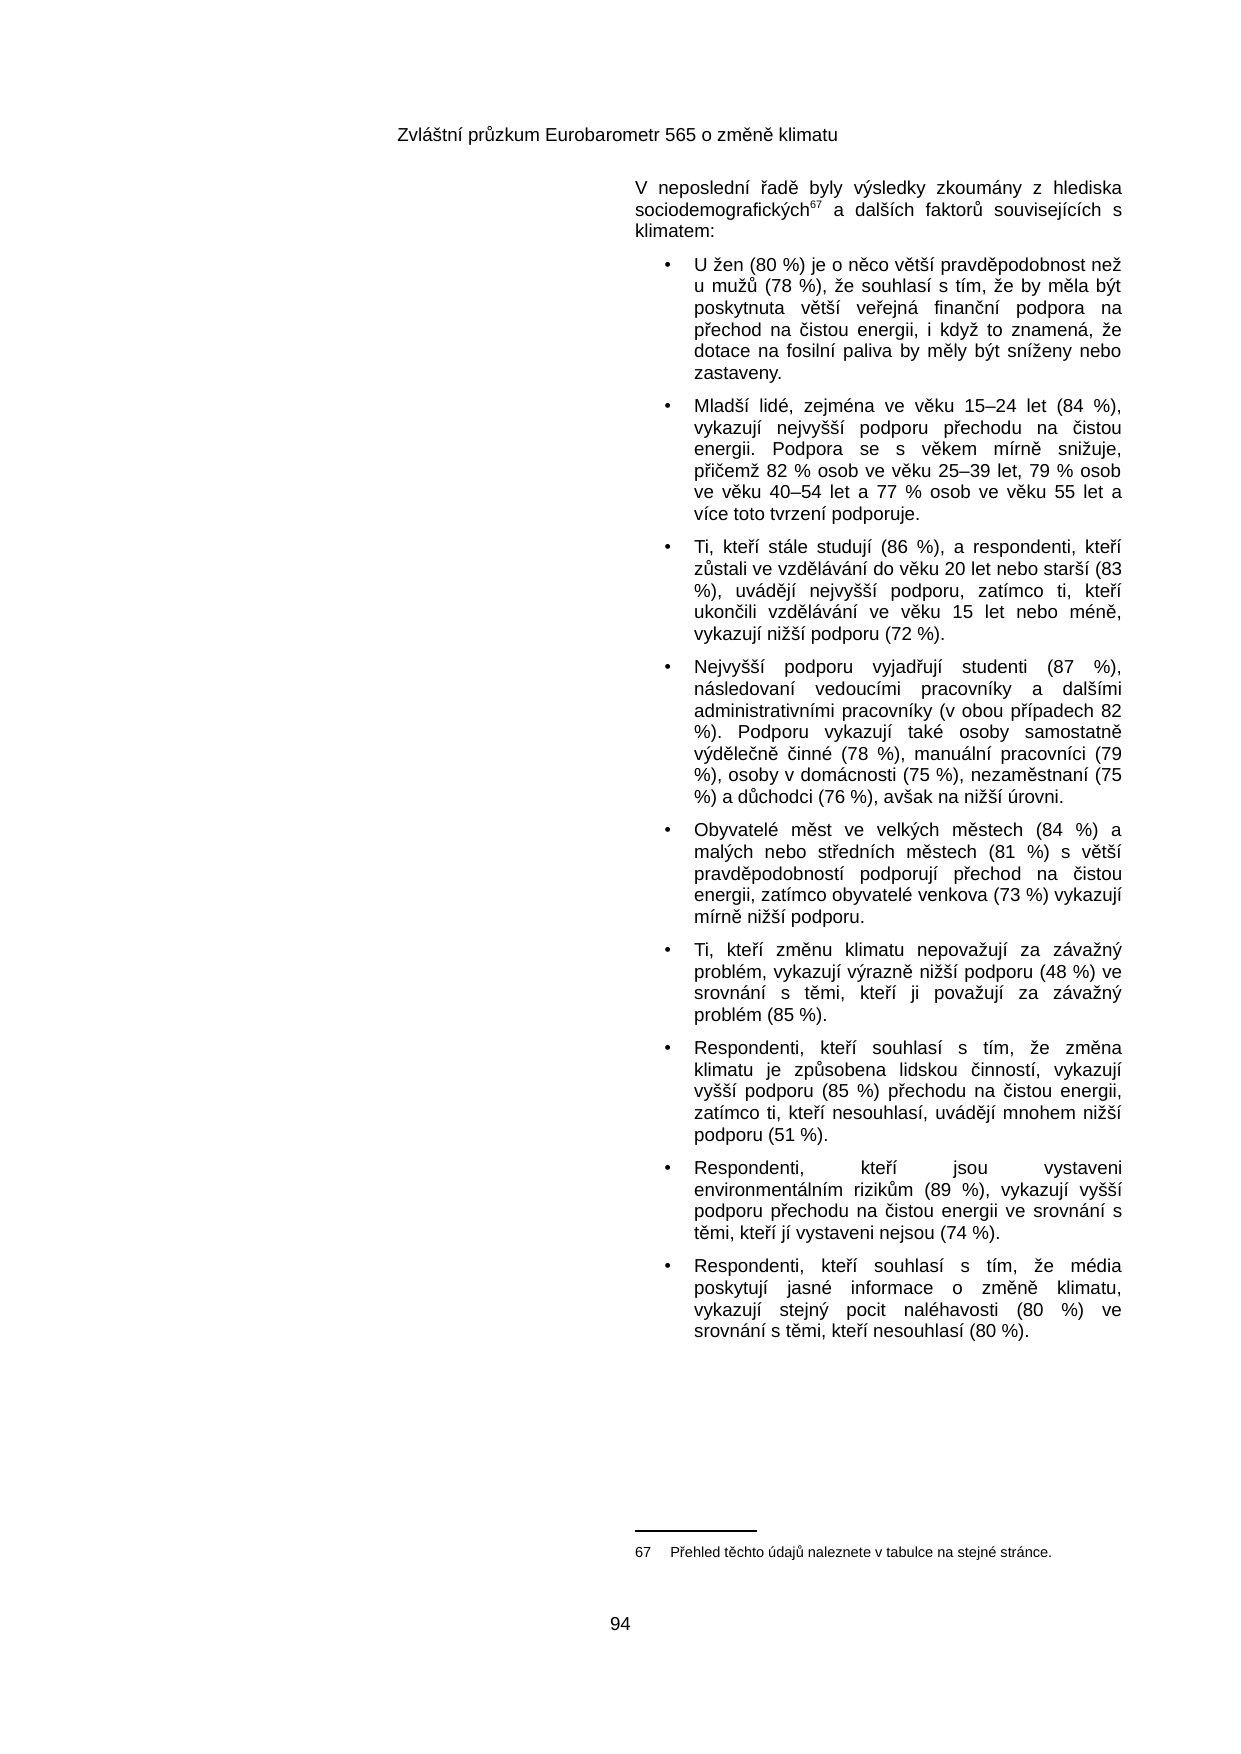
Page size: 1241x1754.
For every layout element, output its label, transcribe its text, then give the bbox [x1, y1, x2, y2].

text Přehled těchto údajů naleznete v tabulce na stejné stránce. [635, 1543, 1122, 1560]
list U žen (80 %) je o něco větší pravděpodobnost než u mužů (78 %), že souhlasí s tím, že by měla být poskytnuta větší veřejná finanční podpora na přechod na čistou energii, i když to znamená, že dotace na fosilní paliva by měly být sníženy nebo zastaveny. [664, 254, 1122, 383]
list Mladší lidé, zejména ve věku 15–24 let (84 %), vykazují nejvyšší podporu přechodu na čistou energii. Podpora se s věkem mírně snižuje, přičemž 82 % osob ve věku 25–39 let, 79 % osob ve věku 40–54 let a 77 % osob ve věku 55 let a více toto tvrzení podporuje. [664, 395, 1122, 524]
list Respondenti, kteří souhlasí s tím, že změna klimatu je způsobena lidskou činností, vykazují vyšší podporu (85 %) přechodu na čistou energii, zatímco ti, kteří nesouhlasí, uvádějí mnohem nižší podporu (51 %). [664, 1037, 1122, 1145]
list Obyvatelé měst ve velkých městech (84 %) a malých nebo středních městech (81 %) s větší pravděpodobností podporují přechod na čistou energii, zatímco obyvatelé venkova (73 %) vykazují mírně nižší podporu. [664, 819, 1122, 927]
text V neposlední řadě byly výsledky zkoumány z hlediska sociodemografických a dalších faktorů souvisejících s klimatem: [635, 177, 1122, 242]
list Respondenti, kteří jsou vystaveni environmentálním rizikům (89 %), vykazují vyšší podporu přechodu na čistou energii ve srovnání s těmi, kteří jí vystaveni nejsou (74 %). [664, 1157, 1122, 1243]
list Ti, kteří změnu klimatu nepovažují za závažný problém, vykazují výrazně nižší podporu (48 %) ve srovnání s těmi, kteří ji považují za závažný problém (85 %). [664, 939, 1122, 1025]
list Respondenti, kteří souhlasí s tím, že média poskytují jasné informace o změně klimatu, vykazují stejný pocit naléhavosti (80 %) ve srovnání s těmi, kteří nesouhlasí (80 %). [664, 1255, 1122, 1341]
list Nejvyšší podporu vyjadřují studenti (87 %), následovaní vedoucími pracovníky a dalšími administrativními pracovníky (v obou případech 82 %). Podporu vykazují také osoby samostatně výdělečně činné (78 %), manuální pracovníci (79 %), osoby v domácnosti (75 %), nezaměstnaní (75 %) a důchodci (76 %), avšak na nižší úrovni. [664, 656, 1122, 807]
list Ti, kteří stále studují (86 %), a respondenti, kteří zůstali ve vzdělávání do věku 20 let nebo starší (83 %), uvádějí nejvyšší podporu, zatímco ti, kteří ukončili vzdělávání ve věku 15 let nebo méně, vykazují nižší podporu (72 %). [664, 536, 1122, 644]
